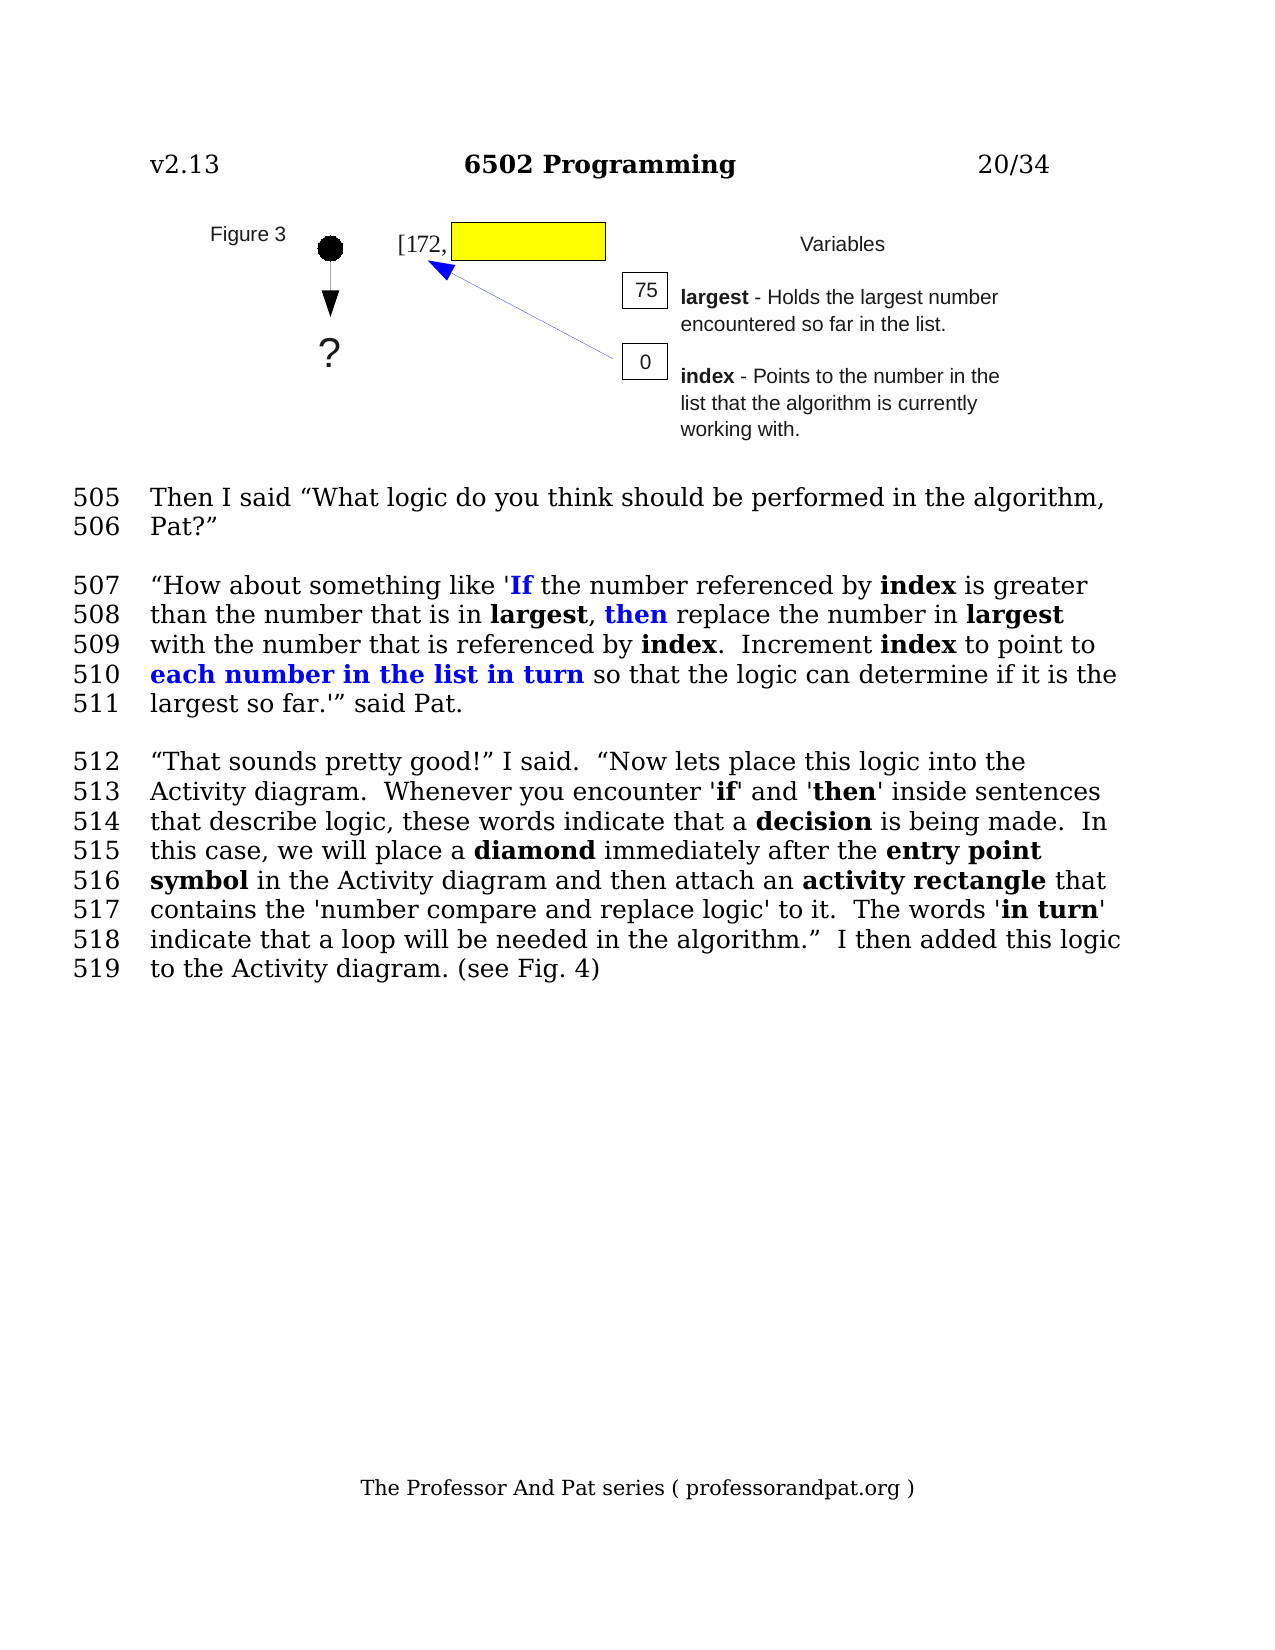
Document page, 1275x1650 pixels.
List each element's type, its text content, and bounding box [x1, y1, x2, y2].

text “How about something like 'If the number referenced by index is greater than the number that is in largest, then replace the number in largest with the number that is referenced by index. Increment index to point to each number in the list in turn so that the logic can determine if it is the largest so far.'” said Pat. [150, 571, 1125, 718]
text “That sounds pretty good!” I said. “Now lets place this logic into the Activity diagram. Whenever you encounter 'if' and 'then' inside sentences that describe logic, these words indicate that a decision is being made. In this case, we will place a diamond immediately after the entry point symbol in the Activity diagram and then attach an activity rectangle that contains the 'number compare and replace logic' to it. The words 'in turn' indicate that a loop will be needed in the algorithm.” I then added this logic to the Activity diagram. (see Fig. 4) [150, 748, 1125, 983]
text Then I said “What logic do you think should be performed in the algorithm, Pat?” [150, 483, 1125, 541]
